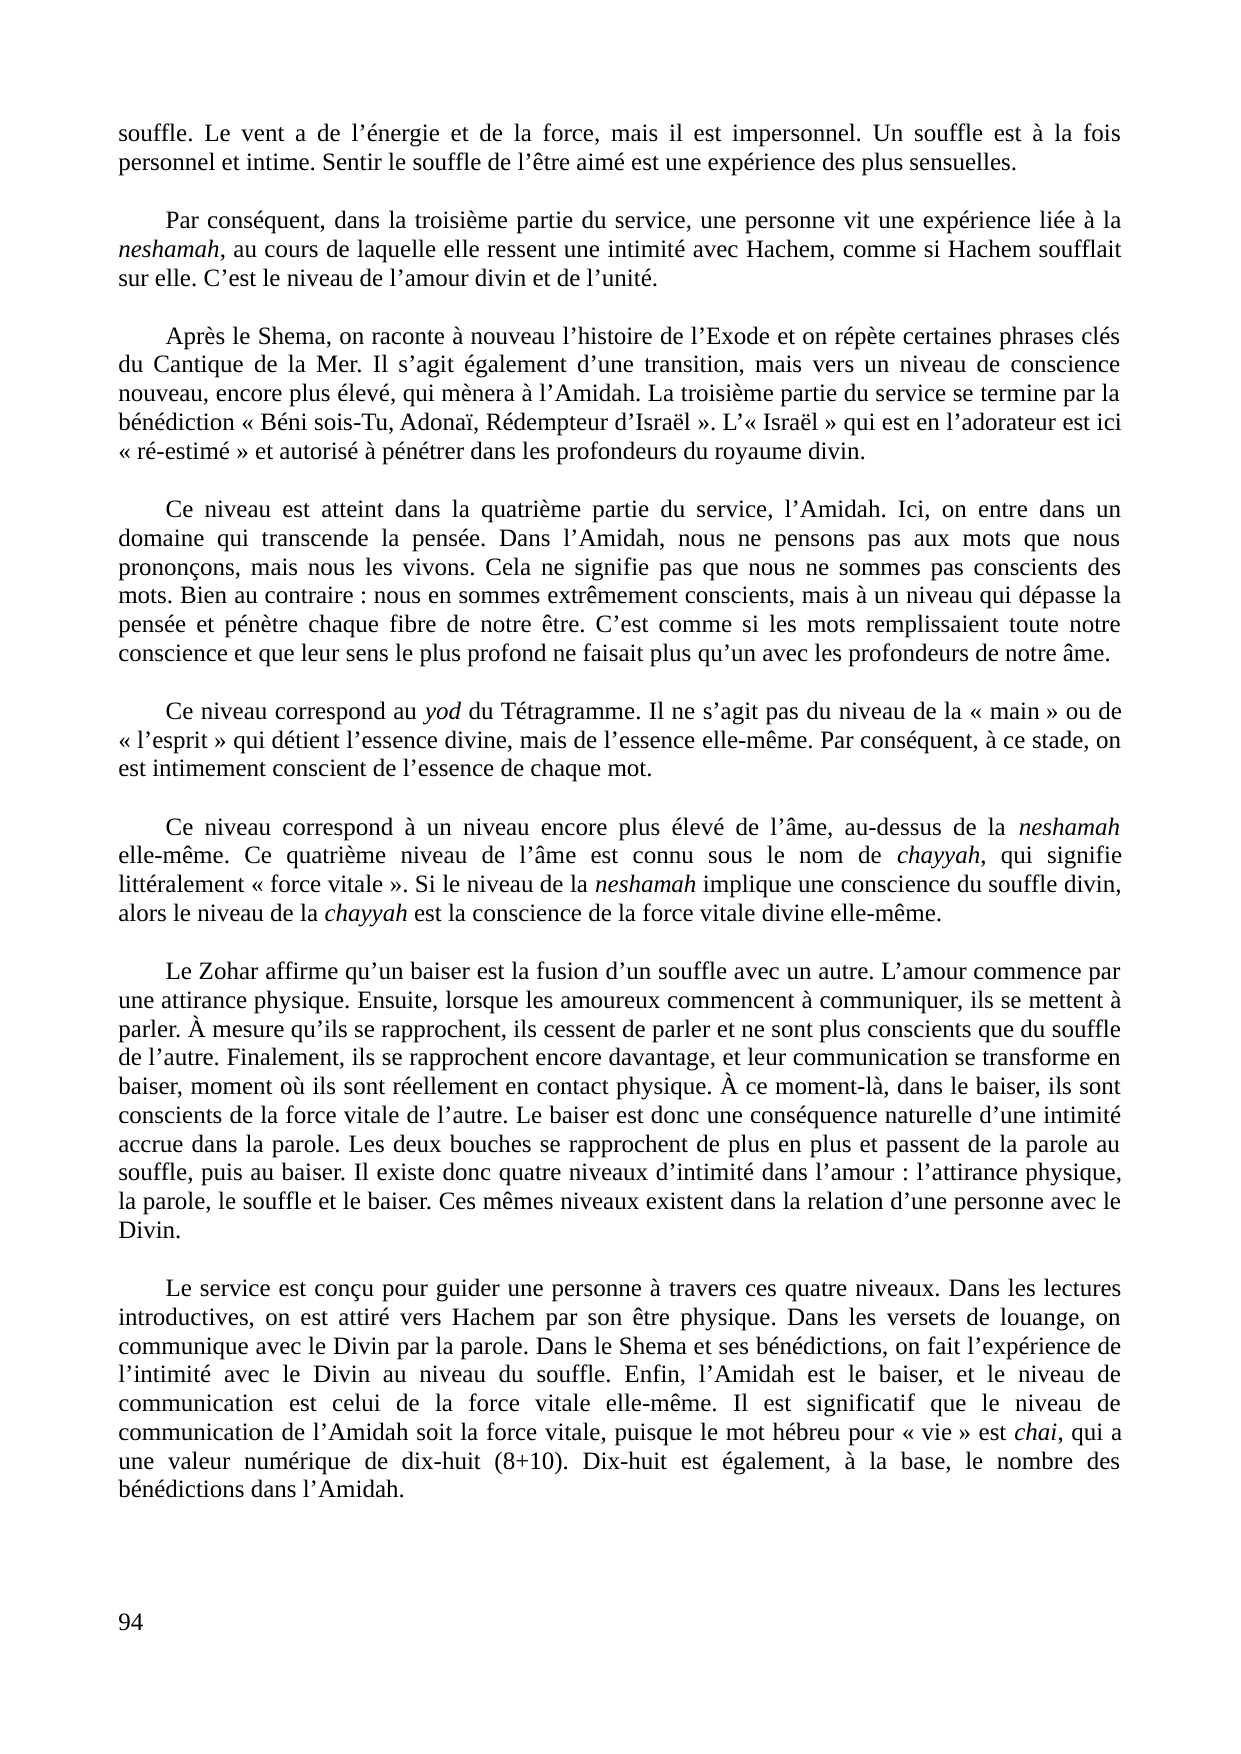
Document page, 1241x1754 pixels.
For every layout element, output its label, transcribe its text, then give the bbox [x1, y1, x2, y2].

text souffle. Le vent a de l’énergie et de la force, mais il est impersonnel. Un souffle est à la fois personnel et intime. Sentir le souffle de l’être aimé est une expérience des plus sensuelles. [118, 118, 1122, 176]
text Ce niveau correspond à un niveau encore plus élevé de l’âme, au-dessus de la neshamah elle‑même. Ce quatrième niveau de l’âme est connu sous le nom de chayyah, qui signifie littéralement « force vitale ». Si le niveau de la neshamah implique une conscience du souffle divin, alors le niveau de la chayyah est la conscience de la force vitale divine elle-même. [118, 812, 1122, 927]
text Ce niveau correspond au yod du Tétragramme. Il ne s’agit pas du niveau de la « main » ou de « l’esprit » qui détient l’essence divine, mais de l’essence elle-même. Par conséquent, à ce stade, on est intimement conscient de l’essence de chaque mot. [118, 696, 1122, 782]
text Le Zohar affirme qu’un baiser est la fusion d’un souffle avec un autre. L’amour commence par une attirance physique. Ensuite, lorsque les amoureux commencent à communiquer, ils se mettent à parler. À mesure qu’ils se rapprochent, ils cessent de parler et ne sont plus conscients que du souffle de l’autre. Finalement, ils se rapprochent encore davantage, et leur communication se transforme en baiser, moment où ils sont réellement en contact physique. À ce moment-là, dans le baiser, ils sont conscients de la force vitale de l’autre. Le baiser est donc une conséquence naturelle d’une intimité accrue dans la parole. Les deux bouches se rapprochent de plus en plus et passent de la parole au souffle, puis au baiser. Il existe donc quatre niveaux d’intimité dans l’amour : l’attirance physique, la parole, le souffle et le baiser. Ces mêmes niveaux existent dans la relation d’une personne avec le Divin. [118, 956, 1122, 1244]
text Ce niveau est atteint dans la quatrième partie du service, l’Amidah. Ici, on entre dans un domaine qui transcende la pensée. Dans l’Amidah, nous ne pensons pas aux mots que nous prononçons, mais nous les vivons. Cela ne signifie pas que nous ne sommes pas conscients des mots. Bien au contraire : nous en sommes extrêmement conscients, mais à un niveau qui dépasse la pensée et pénètre chaque fibre de notre être. C’est comme si les mots remplissaient toute notre conscience et que leur sens le plus profond ne faisait plus qu’un avec les profondeurs de notre âme. [118, 494, 1122, 667]
text Par conséquent, dans la troisième partie du service, une personne vit une expérience liée à la neshamah, au cours de laquelle elle ressent une intimité avec Hachem, comme si Hachem soufflait sur elle. C’est le niveau de l’amour divin et de l’unité. [118, 205, 1122, 291]
text Le service est conçu pour guider une personne à travers ces quatre niveaux. Dans les lectures introductives, on est attiré vers Hachem par son être physique. Dans les versets de louange, on communique avec le Divin par la parole. Dans le Shema et ses bénédictions, on fait l’expérience de l’intimité avec le Divin au niveau du souffle. Enfin, l’Amidah est le baiser, et le niveau de communication est celui de la force vitale elle-même. Il est significatif que le niveau de communication de l’Amidah soit la force vitale, puisque le mot hébreu pour « vie » est chai, qui a une valeur numérique de dix-huit (8+10). Dix-huit est également, à la base, le nombre des bénédictions dans l’Amidah. [118, 1273, 1122, 1503]
text Après le Shema, on raconte à nouveau l’histoire de l’Exode et on répète certaines phrases clés du Cantique de la Mer. Il s’agit également d’une transition, mais vers un niveau de conscience nouveau, encore plus élevé, qui mènera à l’Amidah. La troisième partie du service se termine par la bénédiction « Béni sois-Tu, Adonaï, Rédempteur d’Israël ». L’« Israël » qui est en l’adorateur est ici « ré-estimé » et autorisé à pénétrer dans les profondeurs du royaume divin. [118, 321, 1122, 464]
